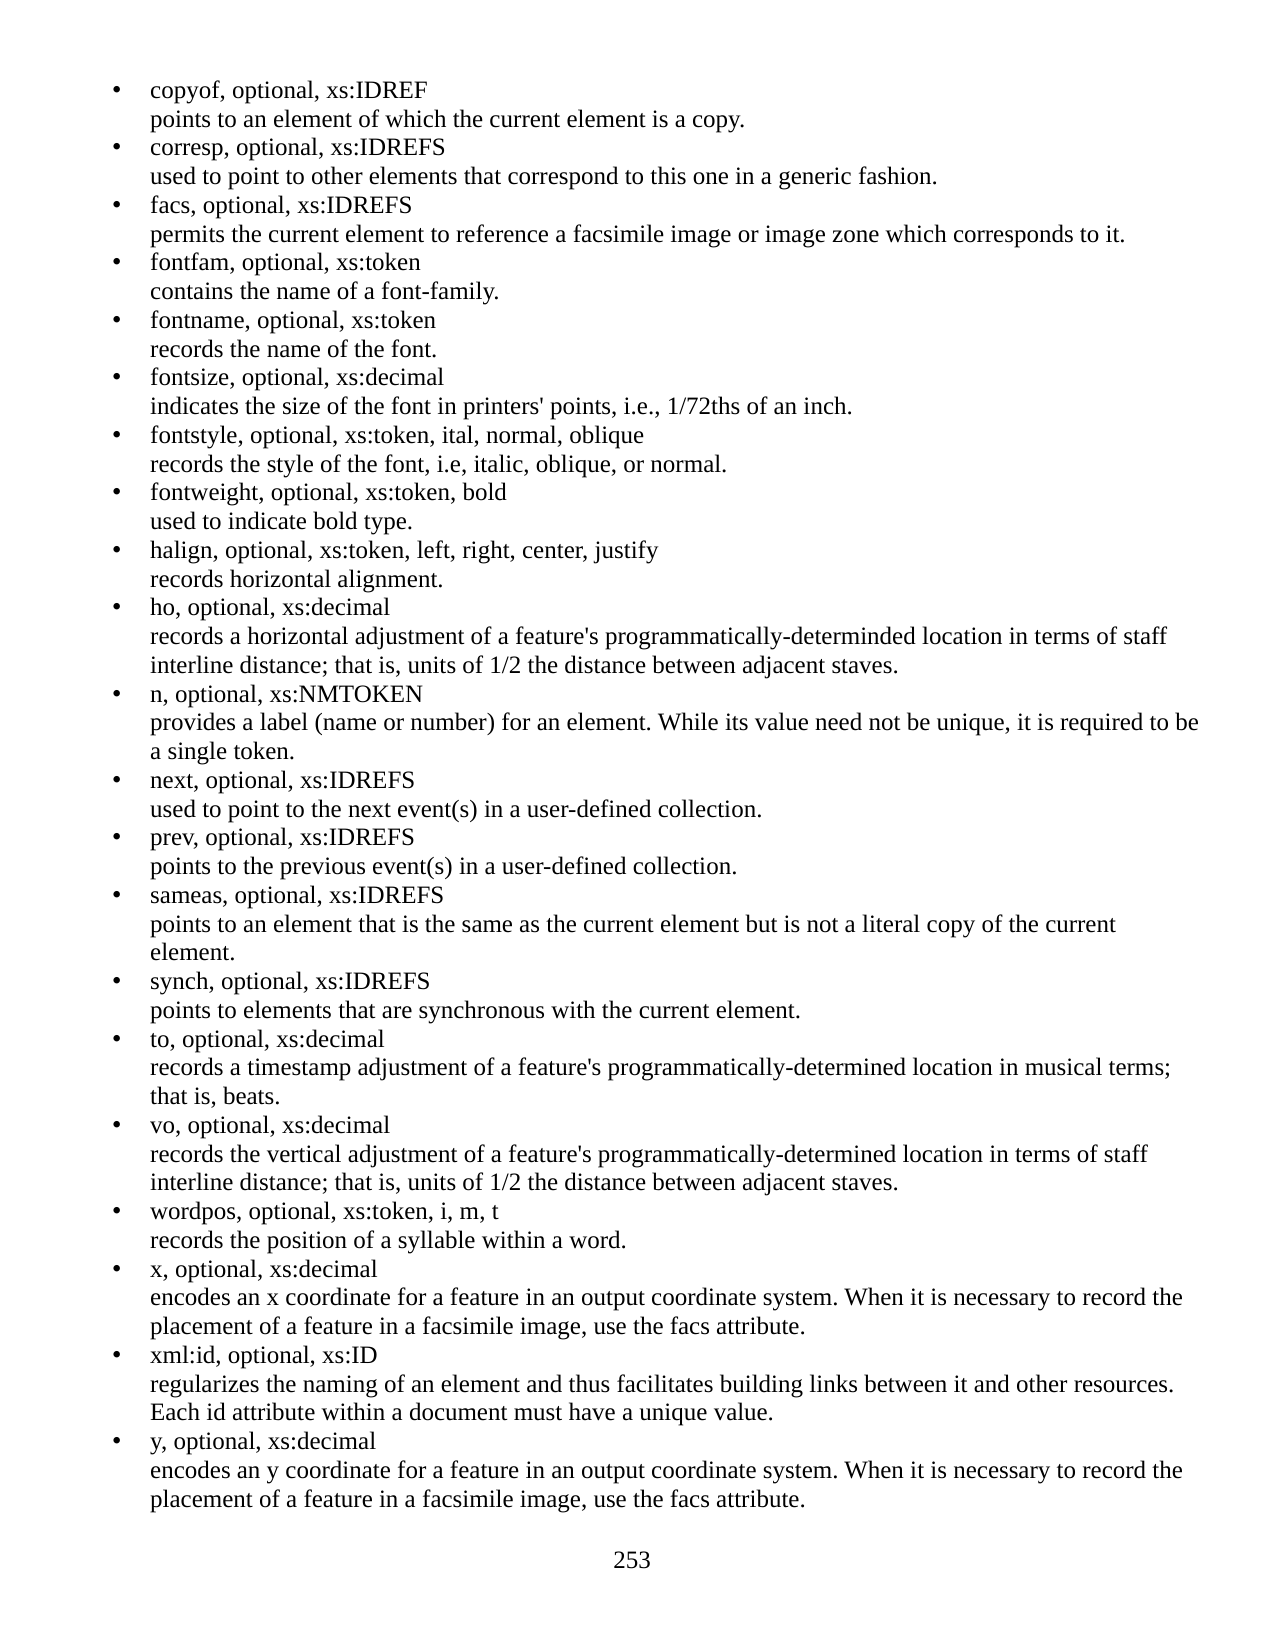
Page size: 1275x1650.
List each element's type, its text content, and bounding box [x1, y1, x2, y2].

list fontsize, optional, xs:decimal indicates the size of the font in printers' points, i.e., 1/72ths of an inch. [112, 362, 1200, 420]
list facs, optional, xs:IDREFS permits the current element to reference a facsimile image or image zone which corresponds to it. [112, 190, 1200, 247]
list synch, optional, xs:IDREFS points to elements that are synchronous with the current element. [112, 966, 1200, 1024]
list y, optional, xs:decimal encodes an y coordinate for a feature in an output coordinate system. When it is necessary to record the placement of a feature in a facsimile image, use the facs attribute. [112, 1426, 1200, 1512]
list fontweight, optional, xs:token, bold used to indicate bold type. [112, 477, 1200, 535]
list n, optional, xs:NMTOKEN provides a label (name or number) for an element. While its value need not be unique, it is required to be a single token. [112, 679, 1200, 765]
list corresp, optional, xs:IDREFS used to point to other elements that correspond to this one in a generic fashion. [112, 132, 1200, 190]
list fontfam, optional, xs:token contains the name of a font-family. [112, 247, 1200, 305]
list halign, optional, xs:token, left, right, center, justify records horizontal alignment. [112, 535, 1200, 592]
list vo, optional, xs:decimal records the vertical adjustment of a feature's programmatically-determined location in terms of staff interline distance; that is, units of 1/2 the distance between adjacent staves. [112, 1110, 1200, 1196]
list fontname, optional, xs:token records the name of the font. [112, 305, 1200, 362]
list x, optional, xs:decimal encodes an x coordinate for a feature in an output coordinate system. When it is necessary to record the placement of a feature in a facsimile image, use the facs attribute. [112, 1254, 1200, 1340]
list sameas, optional, xs:IDREFS points to an element that is the same as the current element but is not a literal copy of the current element. [112, 880, 1200, 966]
list wordpos, optional, xs:token, i, m, t records the position of a syllable within a word. [112, 1196, 1200, 1254]
list copyof, optional, xs:IDREF points to an element of which the current element is a copy. [112, 75, 1200, 132]
list fontstyle, optional, xs:token, ital, normal, oblique records the style of the font, i.e, italic, oblique, or normal. [112, 420, 1200, 477]
list to, optional, xs:decimal records a timestamp adjustment of a feature's programmatically-determined location in musical terms; that is, beats. [112, 1024, 1200, 1110]
list prev, optional, xs:IDREFS points to the previous event(s) in a user-defined collection. [112, 822, 1200, 880]
list next, optional, xs:IDREFS used to point to the next event(s) in a user-defined collection. [112, 765, 1200, 822]
list xml:id, optional, xs:ID regularizes the naming of an element and thus facilitates building links between it and other resources. Each id attribute within a document must have a unique value. [112, 1340, 1200, 1426]
list ho, optional, xs:decimal records a horizontal adjustment of a feature's programmatically-determinded location in terms of staff interline distance; that is, units of 1/2 the distance between adjacent staves. [112, 592, 1200, 679]
